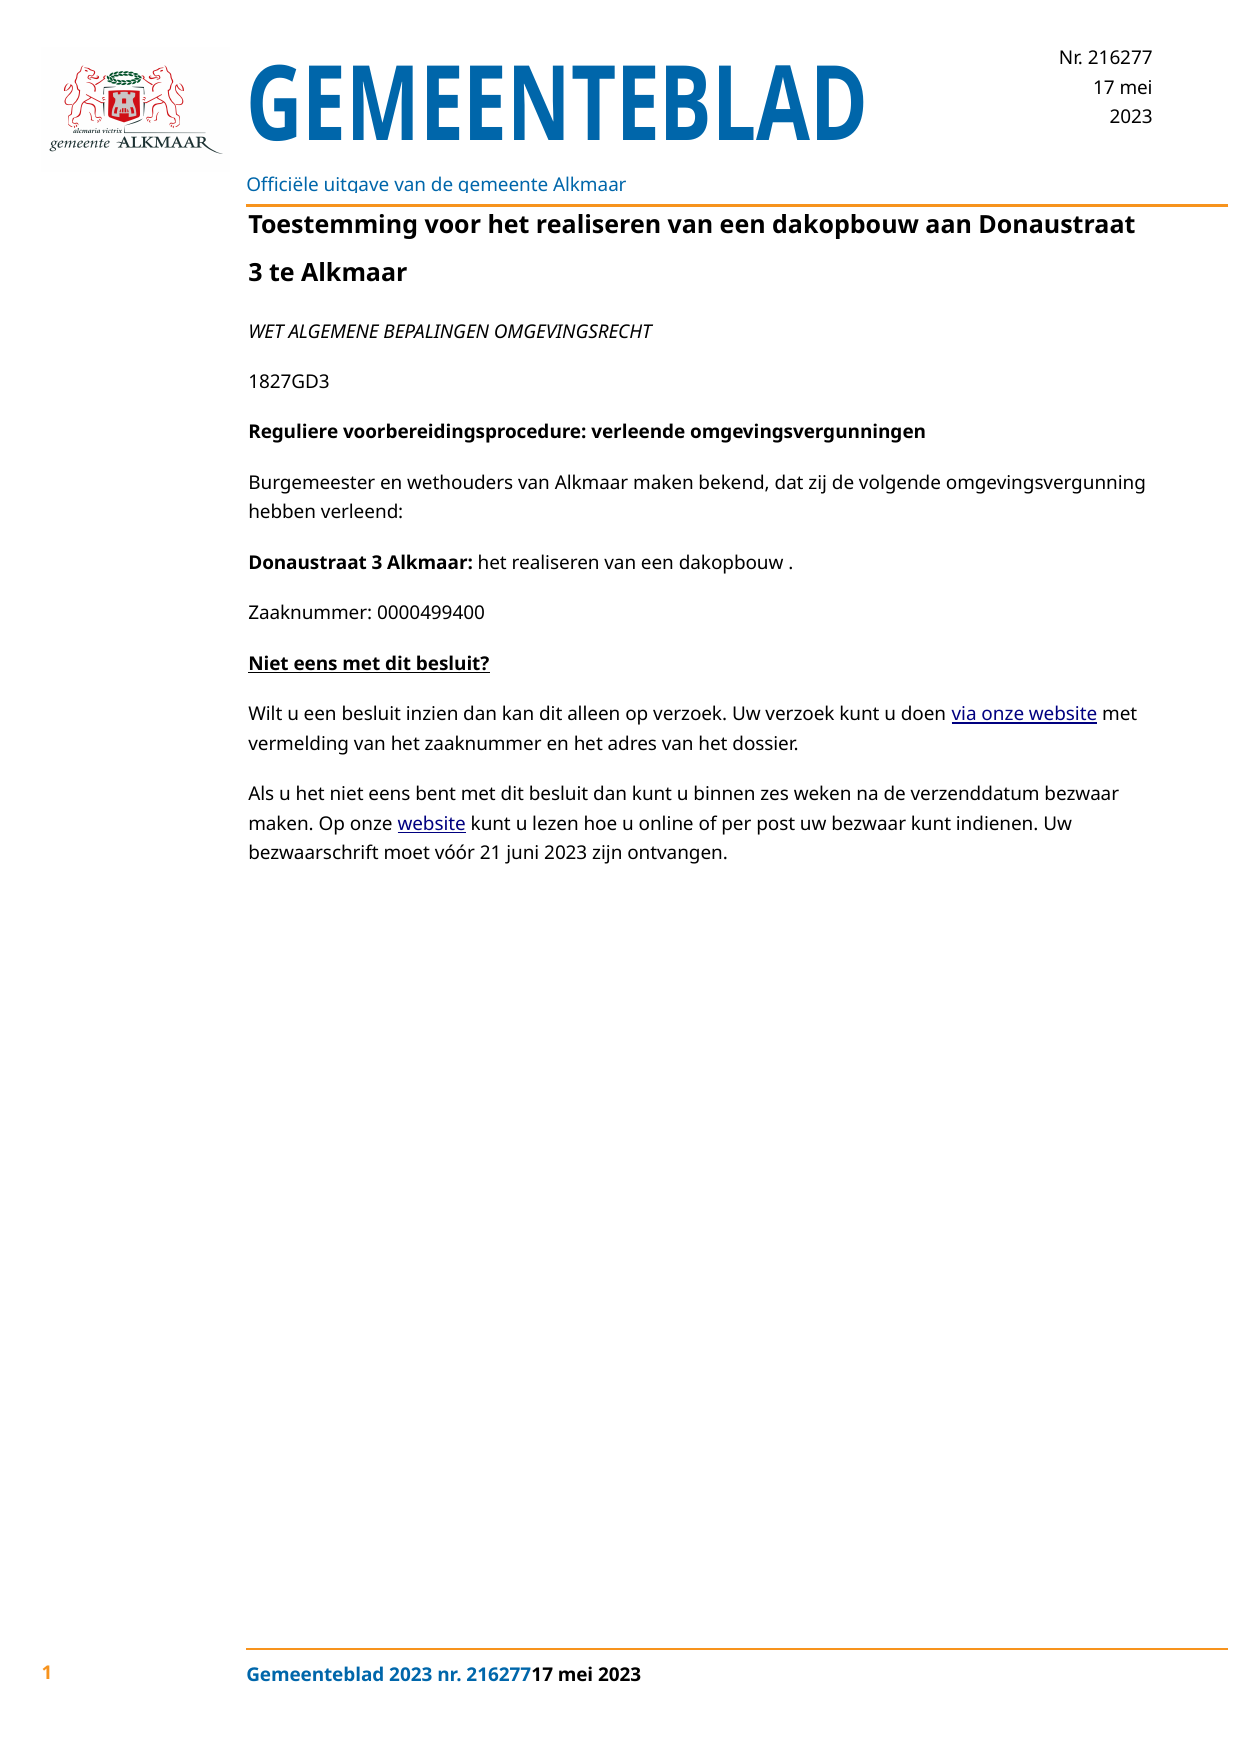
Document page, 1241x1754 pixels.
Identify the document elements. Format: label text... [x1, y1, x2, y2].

text WET ALGEMENE BEPALINGEN OMGEVINGSRECHT [248, 318, 1152, 344]
text Zaaknummer: 0000499400 [248, 599, 1152, 625]
text Burgemeester en wethouders van Alkmaar maken bekend, dat zij de volgende omgevingsvergunning hebben verleend: [248, 469, 1152, 524]
text Toestemming voor het realiseren van een dakopbouw aan Donaustraat 3 te Alkmaar [248, 207, 1152, 288]
text Wilt u een besluit inzien dan kan dit alleen op verzoek. Uw verzoek kunt u doen via onze website met vermelding van het zaaknummer en het adres van het dossier. [248, 700, 1152, 756]
text Donaustraat 3 Alkmaar: het realiseren van een dakopbouw . [248, 549, 1152, 575]
picture [41, 47, 231, 172]
text Niet eens met dit besluit? [248, 650, 1152, 676]
text Reguliere voorbereidingsprocedure: verleende omgevingsvergunningen [248, 419, 1152, 444]
text Als u het niet eens bent met dit besluit dan kunt u binnen zes weken na de verzenddatum bezwaar maken. Op onze website kunt u lezen hoe u online of per post uw bezwaar kunt indienen. Uw bezwaarschrift moet vóór 21 juni 2023 zijn ontvangen. [248, 780, 1152, 865]
text 1827GD3 [248, 368, 1152, 394]
